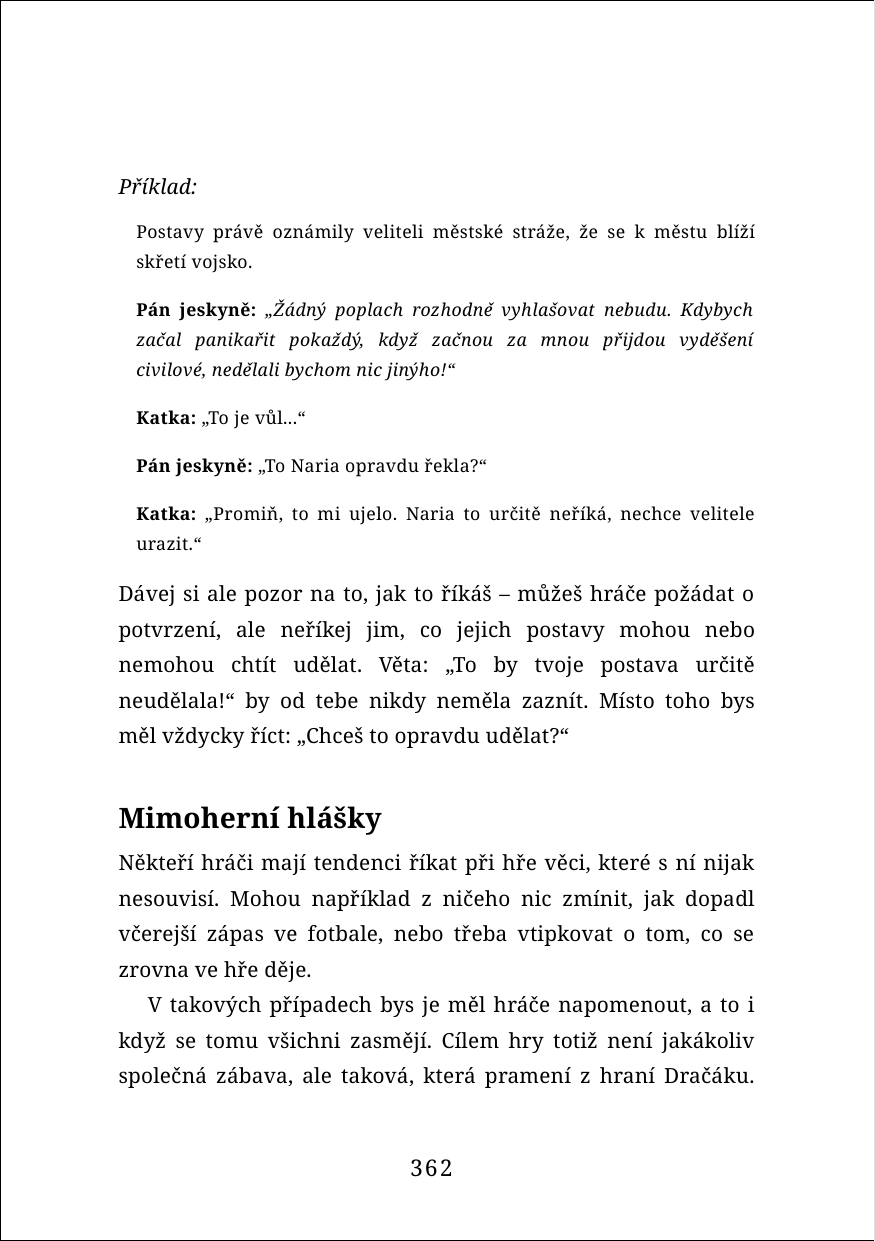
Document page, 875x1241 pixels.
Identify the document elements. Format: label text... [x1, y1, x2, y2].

subtitle Mimoherní hlášky [118, 798, 756, 837]
text Pán jeskyně: „To Naria opravdu řekla?“ [136, 453, 756, 478]
text Dávej si ale pozor na to, jak to říkáš – můžeš hráče požádat o potvrzení, ale neříkej jim, co jejich postavy mohou nebo nemohou chtít udělat. Věta: „To by tvoje postava určitě neudělala!“ by od tebe nikdy neměla zaznít. Místo toho bys měl vždycky říct: „Chceš to opravdu udělat?“ [118, 579, 756, 750]
text Katka: „Promiň, to mi ujelo. Naria to určitě neříká, nechce velitele urazit.“ [136, 501, 756, 556]
text Příklad: [118, 172, 756, 200]
text Někteří hráči mají tendenci říkat při hře věci, které s ní nijak nesouvisí. Mohou například z ničeho nic zmínit, jak dopadl včerejší zápas ve fotbale, nebo třeba vtipkovat o tom, co se zrovna ve hře děje. V takových případech bys je měl hráče napomenout, a to i když se tomu všichni zasmějí. Cílem hry totiž není jakákoliv společná zábava, ale taková, která pramení z hraní Dračáku. [118, 848, 756, 1090]
text Katka: „To je vůl...“ [136, 406, 756, 430]
text Postavy právě oznámily veliteli městské stráže, že se k městu blíží skřetí vojsko. [136, 219, 756, 273]
text Pán jeskyně: „Žádný poplach rozhodně vyhlašovat nebudu. Kdybych začal panikařit pokaždý, když začnou za mnou přijdou vyděšení civilové, nedělali bychom nic jinýho!“ [136, 297, 756, 382]
